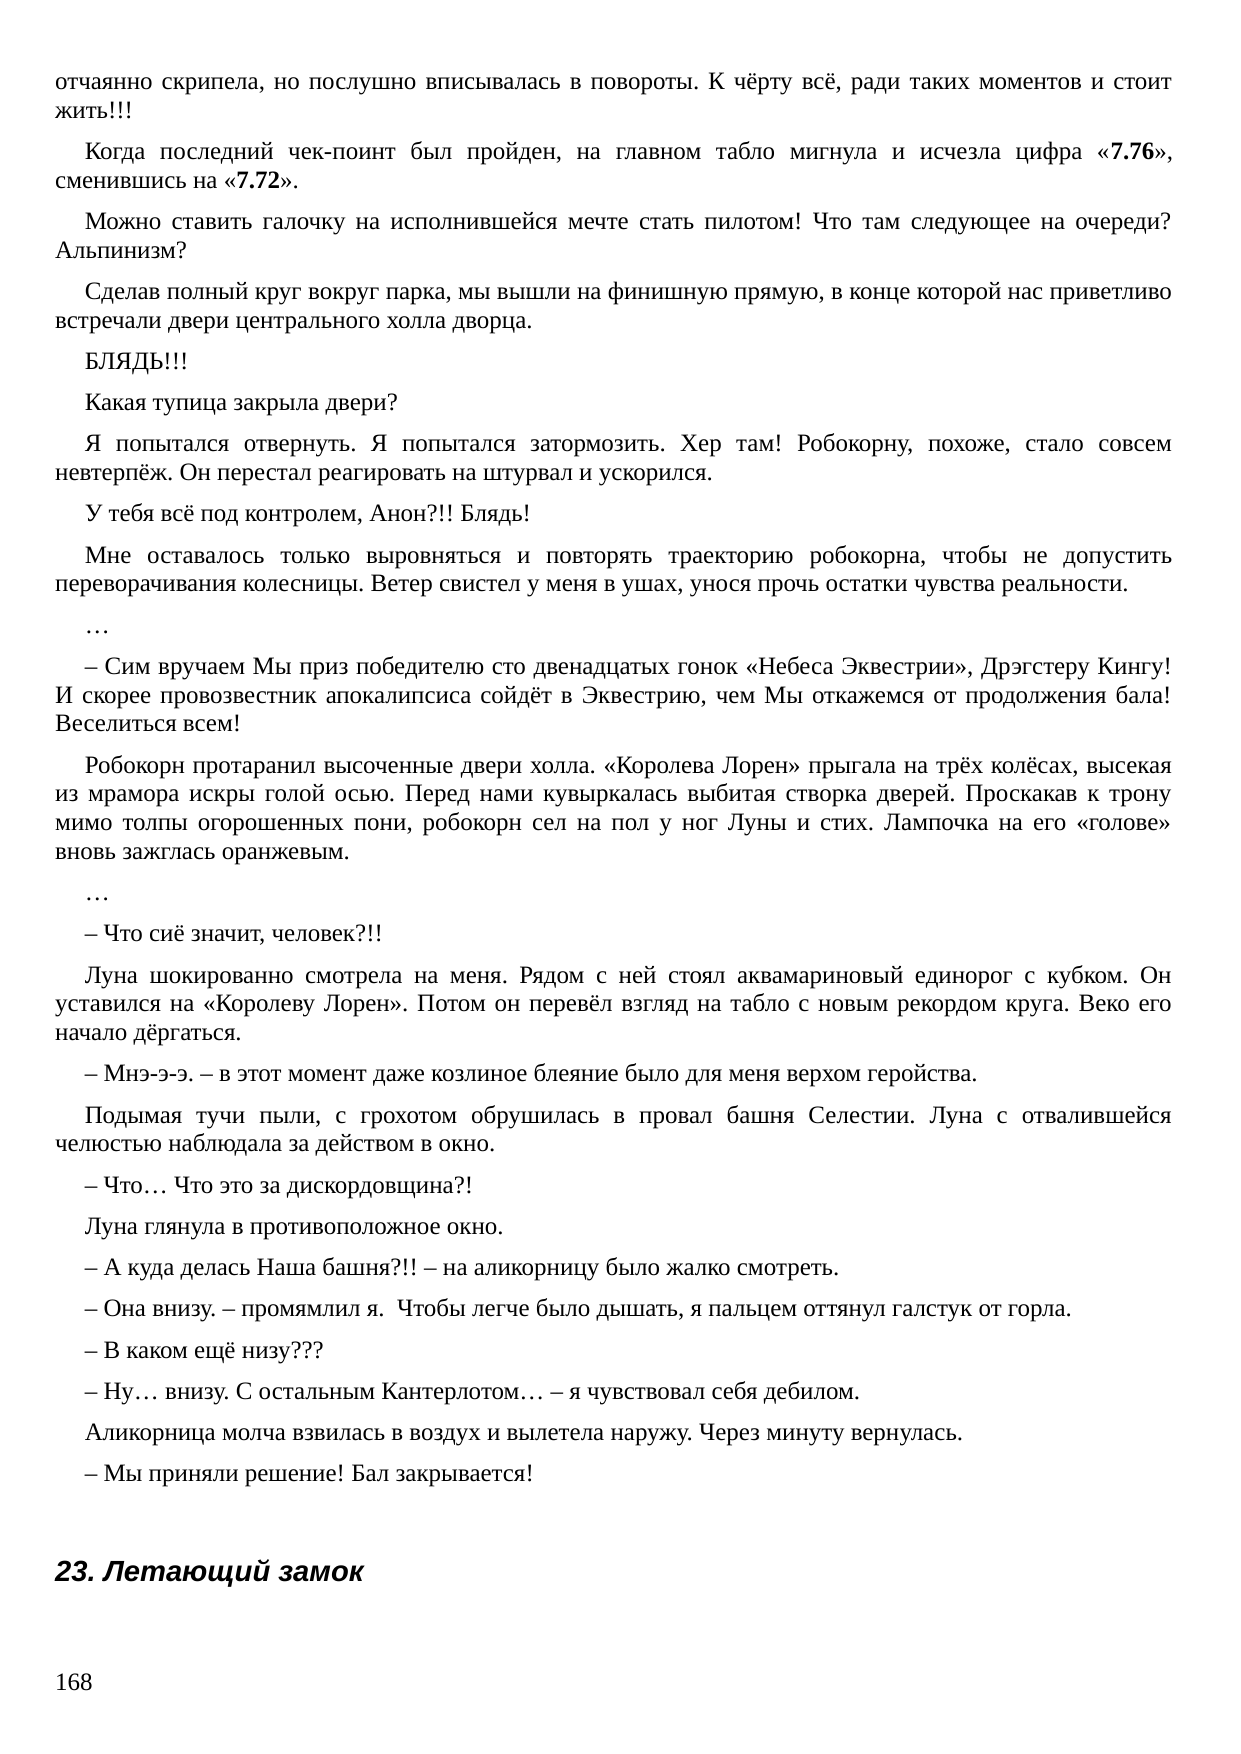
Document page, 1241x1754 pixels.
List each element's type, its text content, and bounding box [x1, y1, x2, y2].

subtitle 23. Летающий замок [55, 1553, 1173, 1587]
text отчаянно скрипела, но послушно вписывалась в повороты. К чёрту всё, ради таких моментов и стоит жить!!! [55, 66, 1173, 123]
text Можно ставить галочку на исполнившейся мечте стать пилотом! Что там следующее на очереди? Альпинизм? [55, 206, 1173, 263]
text – Что… Что это за дискордовщина?! [55, 1170, 1173, 1198]
text БЛЯДЬ!!! [55, 346, 1173, 375]
text – Мы приняли решение! Бал закрывается! [55, 1458, 1173, 1487]
text Сделав полный круг вокруг парка, мы вышли на финишную прямую, в конце которой нас приветливо встречали двери центрального холла дворца. [55, 276, 1173, 333]
text … [55, 877, 1173, 906]
text – Ну… внизу. С остальным Кантерлотом… – я чувствовал себя дебилом. [55, 1376, 1173, 1405]
text – Что сиё значит, человек?!! [55, 918, 1173, 947]
text … [55, 610, 1173, 638]
text – Сим вручаем Мы приз победителю сто двенадцатых гонок «Небеса Эквестрии», Дрэгстеру Кингу! И скорее провозвестник апокалипсиса сойдёт в Эквестрию, чем Мы откажемся от продолжения бала! Веселиться всем! [55, 651, 1173, 737]
text Аликорница молча взвилась в воздух и вылетела наружу. Через минуту вернулась. [55, 1417, 1173, 1446]
text У тебя всё под контролем, Анон?!! Блядь! [55, 498, 1173, 527]
text – Она внизу. – промямлил я. Чтобы легче было дышать, я пальцем оттянул галстук от горла. [55, 1293, 1173, 1322]
text Когда последний чек-поинт был пройден, на главном табло мигнула и исчезла цифра «7.76», сменившись на «7.72». [55, 136, 1173, 193]
text Какая тупица закрыла двери? [55, 387, 1173, 416]
text Подымая тучи пыли, с грохотом обрушилась в провал башня Селестии. Луна с отвалившейся челюстью наблюдала за действом в окно. [55, 1100, 1173, 1157]
text Мне оставалось только выровняться и повторять траекторию робокорна, чтобы не допустить переворачивания колесницы. Ветер свистел у меня в ушах, унося прочь остатки чувства реальности. [55, 540, 1173, 597]
text Луна глянула в противоположное окно. [55, 1211, 1173, 1240]
text Робокорн протаранил высоченные двери холла. «Королева Лорен» прыгала на трёх колёсах, высекая из мрамора искры голой осью. Перед нами кувыркалась выбитая створка дверей. Проскакав к трону мимо толпы огорошенных пони, робокорн сел на пол у ног Луны и стих. Лампочка на его «голове» вновь зажглась оранжевым. [55, 750, 1173, 865]
text – В каком ещё низу??? [55, 1335, 1173, 1363]
text Луна шокированно смотрела на меня. Рядом с ней стоял аквамариновый единорог с кубком. Он уставился на «Королеву Лорен». Потом он перевёл взгляд на табло с новым рекордом круга. Веко его начало дёргаться. [55, 960, 1173, 1046]
text – Мнэ-э-э. – в этот момент даже козлиное блеяние было для меня верхом геройства. [55, 1058, 1173, 1087]
text – А куда делась Наша башня?!! – на аликорницу было жалко смотреть. [55, 1252, 1173, 1281]
text Я попытался отвернуть. Я попытался затормозить. Хер там! Робокорну, похоже, стало совсем невтерпёж. Он перестал реагировать на штурвал и ускорился. [55, 428, 1173, 486]
